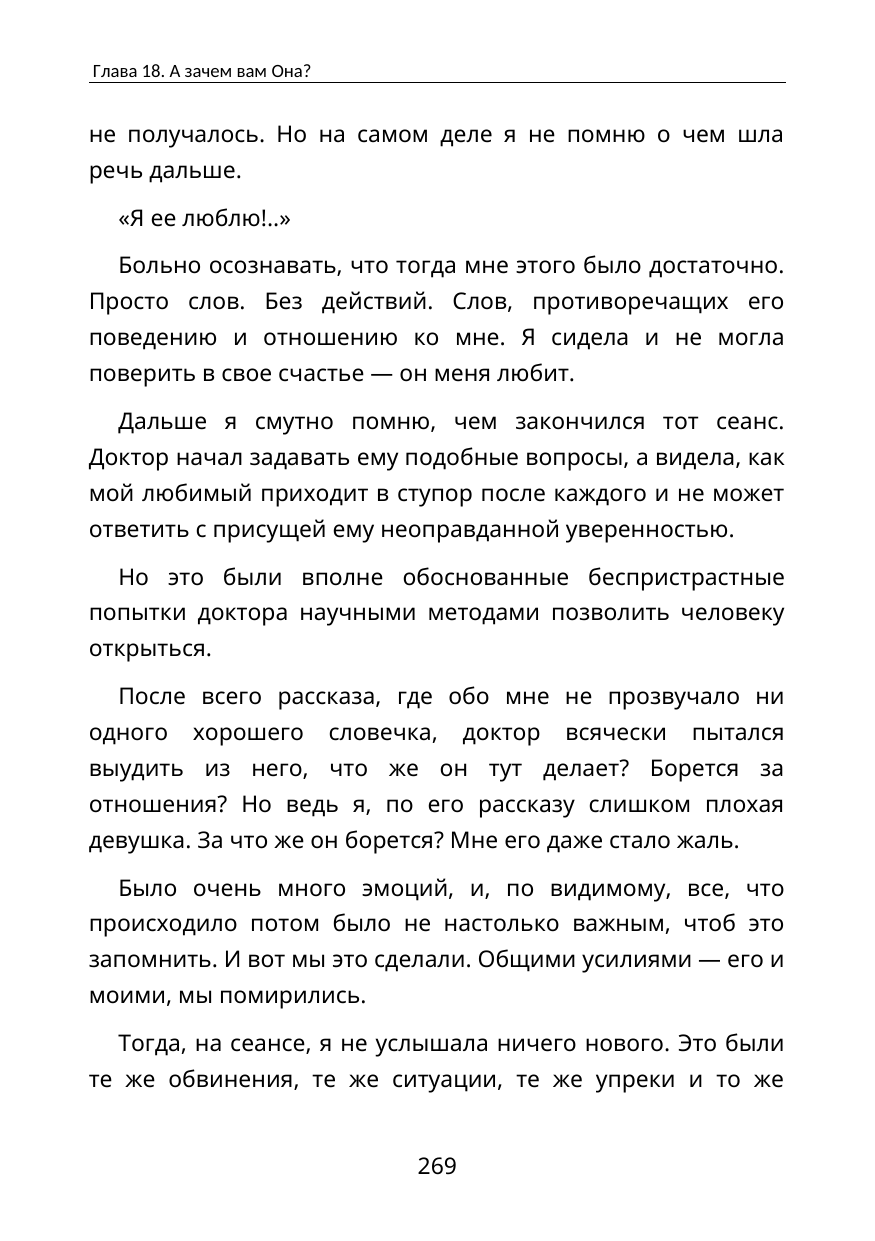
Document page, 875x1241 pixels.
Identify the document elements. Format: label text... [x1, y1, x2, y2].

text Было очень много эмоций, и, по видимому, все, что происходило потом было не настолько важным, чтоб это запомнить. И вот мы это сделали. Общими усилиями — его и моими, мы помирились. [88, 871, 786, 1011]
text Тогда, на сеансе, я не услышала ничего нового. Это были те же обвинения, те же ситуации, те же упреки и то же [88, 1027, 786, 1094]
text «Я ее люблю!..» [88, 202, 786, 233]
text Больно осознавать, что тогда мне этого было достаточно. Просто слов. Без действий. Слов, противоречащих его поведению и отношению ко мне. Я сидела и не могла поверить в свое счастье — он меня любит. [88, 249, 786, 388]
text не получалось. Но на самом деле я не помню о чем шла речь дальше. [88, 118, 786, 185]
text После всего рассказа, где обо мне не прозвучало ни одного хорошего словечка, доктор всячески пытался выудить из него, что же он тут делает? Борется за отношения? Но ведь я, по его рассказу слишком плохая девушка. За что же он борется? Мне его даже стало жаль. [88, 680, 786, 855]
text Но это были вполне обоснованные беспристрастные попытки доктора научными методами позволить человеку открыться. [88, 560, 786, 663]
text Дальше я смутно помню, чем закончился тот сеанс. Доктор начал задавать ему подобные вопросы, а видела, как мой любимый приходит в ступор после каждого и не может ответить с присущей ему неоправданной уверенностью. [88, 405, 786, 544]
